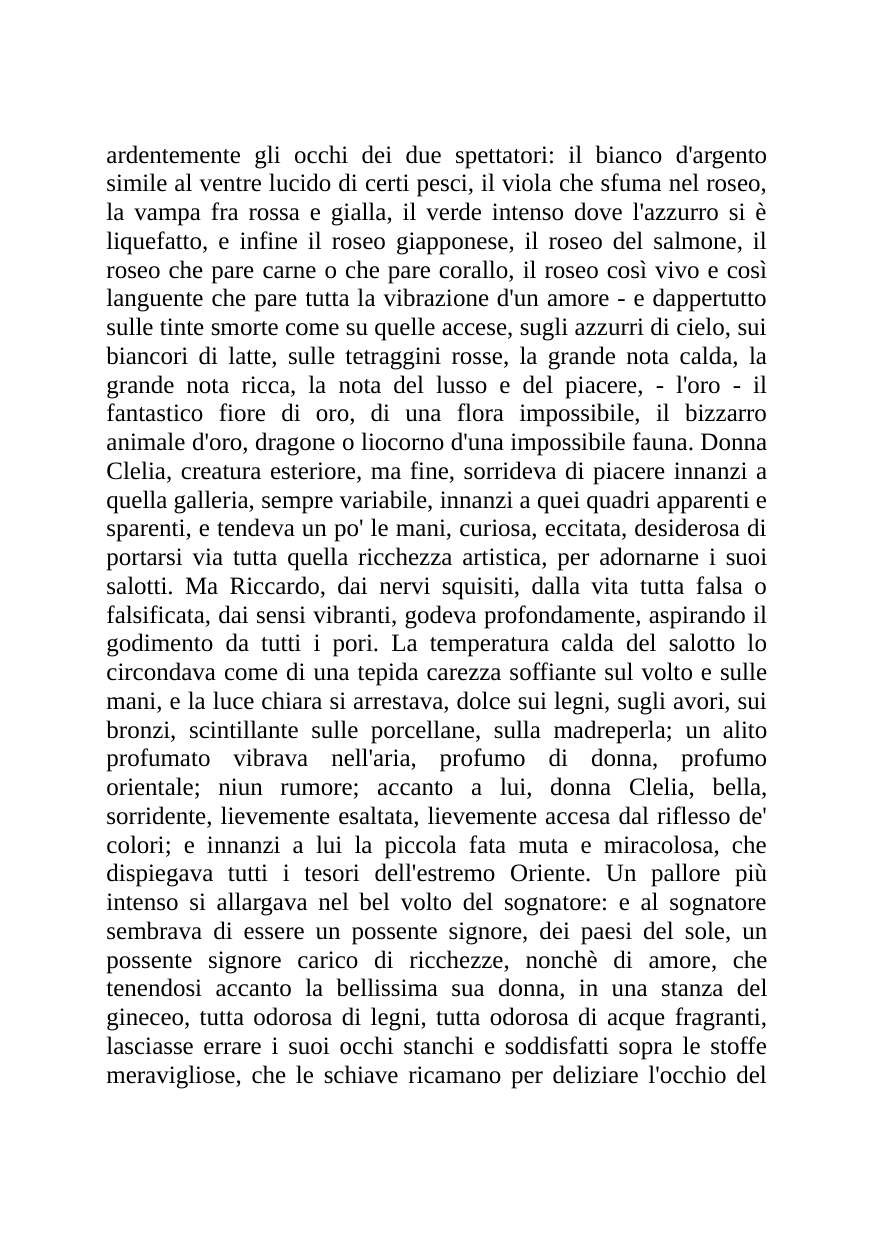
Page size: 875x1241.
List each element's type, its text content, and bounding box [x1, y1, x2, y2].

text ardentemente gli occhi dei due spettatori: il bianco d'argento simile al ventre lucido di certi pesci, il viola che sfuma nel roseo, la vampa fra rossa e gialla, il verde intenso dove l'azzurro si è liquefatto, e infine il roseo giapponese, il roseo del salmone, il roseo che pare carne o che pare corallo, il roseo così vivo e così languente che pare tutta la vibrazione d'un amore - e dappertutto sulle tinte smorte come su quelle accese, sugli azzurri di cielo, sui biancori di latte, sulle tetraggini rosse, la grande nota calda, la grande nota ricca, la nota del lusso e del piacere, - l'oro - il fantastico fiore di oro, di una flora impossibile, il bizzarro animale d'oro, dragone o liocorno d'una impossibile fauna. Donna Clelia, creatura esteriore, ma fine, sorrideva di piacere innanzi a quella galleria, sempre variabile, innanzi a quei quadri apparenti e sparenti, e tendeva un po' le mani, curiosa, eccitata, desiderosa di portarsi via tutta quella ricchezza artistica, per adornarne i suoi salotti. Ma Riccardo, dai nervi squisiti, dalla vita tutta falsa o falsificata, dai sensi vibranti, godeva profondamente, aspirando il godimento da tutti i pori. La temperatura calda del salotto lo circondava come di una tepida carezza soffiante sul volto e sulle mani, e la luce chiara si arrestava, dolce sui legni, sugli avori, sui bronzi, scintillante sulle porcellane, sulla madreperla; un alito profumato vibrava nell'aria, profumo di donna, profumo orientale; niun rumore; accanto a lui, donna Clelia, bella, sorridente, lievemente esaltata, lievemente accesa dal riflesso de' colori; e innanzi a lui la piccola fata muta e miracolosa, che dispiegava tutti i tesori dell'estremo Oriente. Un pallore più intenso si allargava nel bel volto del sognatore: e al sognatore sembrava di essere un possente signore, dei paesi del sole, un possente signore carico di ricchezze, nonchè di amore, che tenendosi accanto la bellissima sua donna, in una stanza del gineceo, tutta odorosa di legni, tutta odorosa di acque fragranti, lasciasse errare i suoi occhi stanchi e soddisfatti sopra le stoffe meravigliose, che le schiave ricamano per deliziare l'occhio del [106, 140, 768, 1088]
